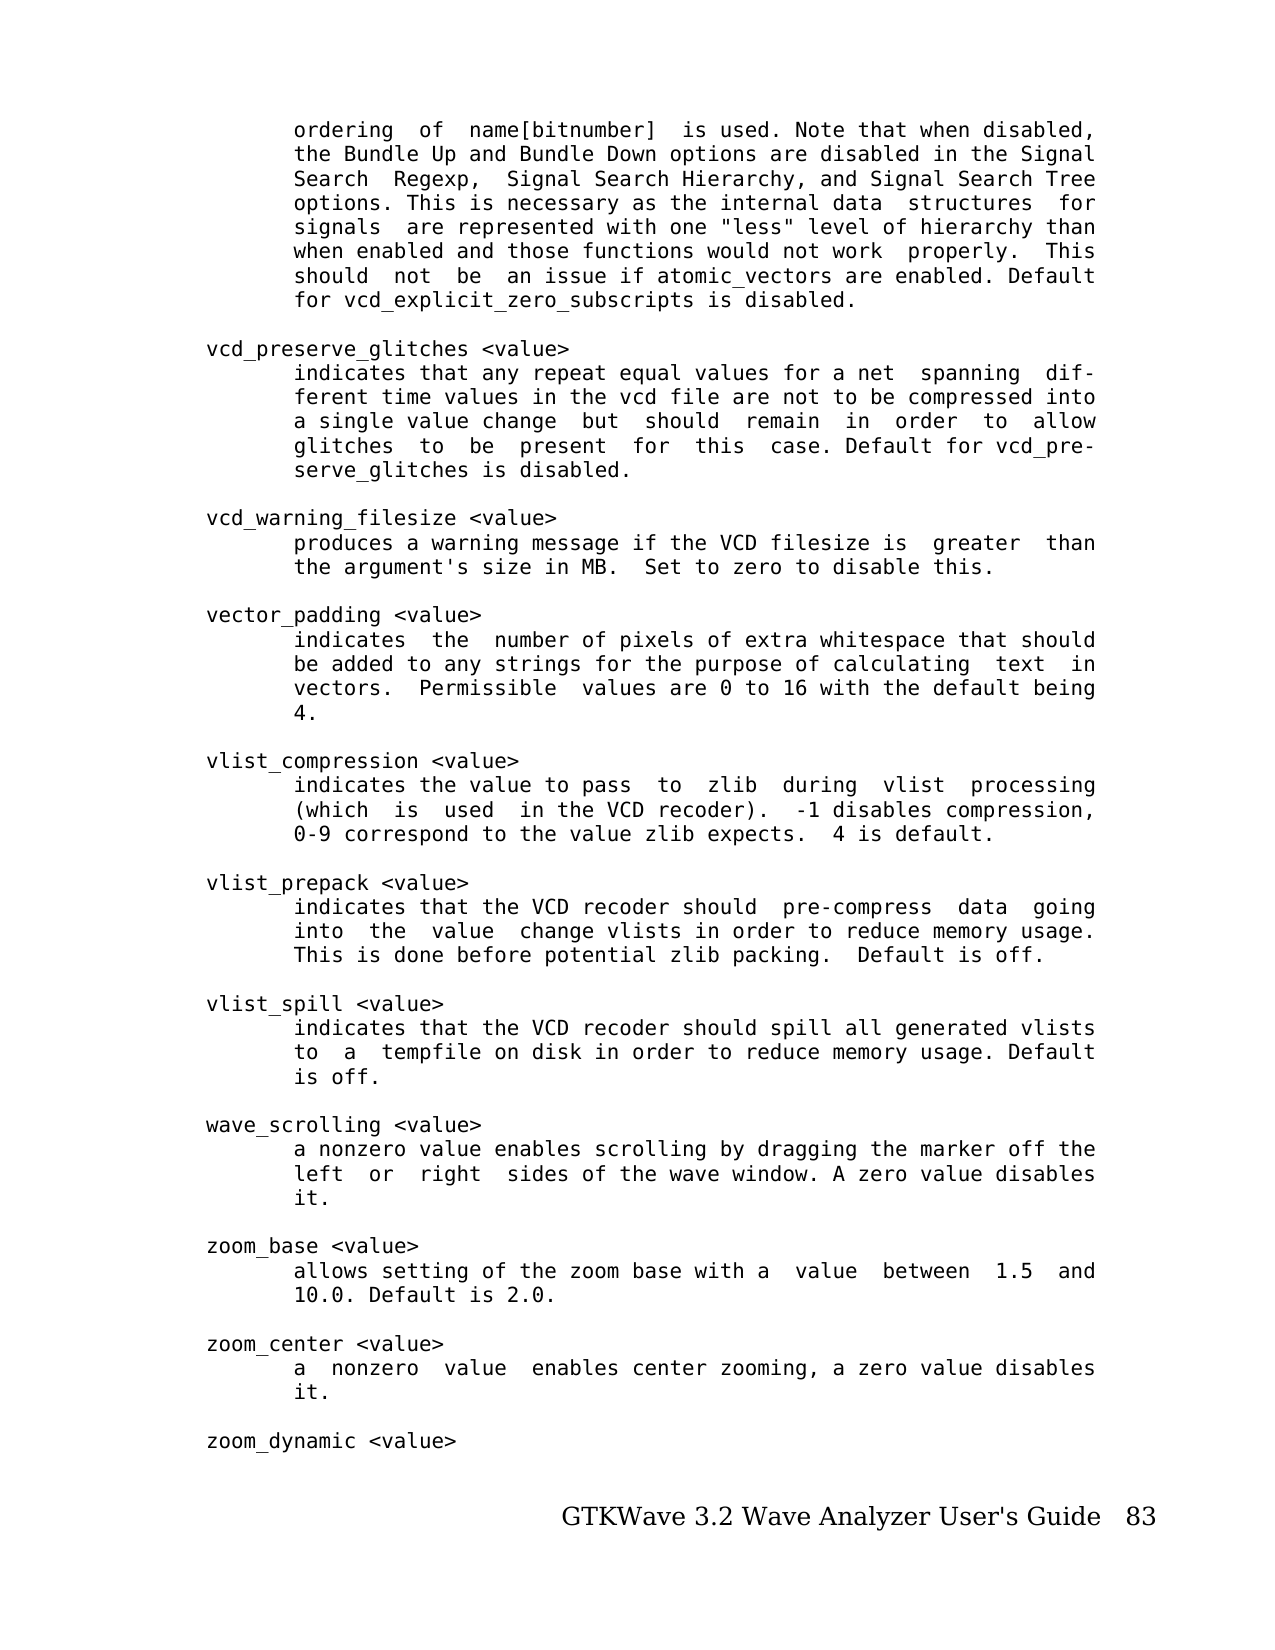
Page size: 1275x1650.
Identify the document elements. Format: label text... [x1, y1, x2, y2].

text is off. [118, 1065, 1157, 1089]
text the argument's size in MB. Set to zero to disable this. [118, 555, 1157, 579]
text (which is used in the VCD recoder). -1 disables compression, [118, 798, 1157, 822]
text vlist_compression <value> [118, 749, 1157, 773]
text vectors. Permissible values are 0 to 16 with the default being [118, 676, 1157, 701]
text 4. [118, 701, 1157, 725]
text indicates the value to pass to zlib during vlist processing [118, 773, 1157, 798]
text left or right sides of the wave window. A zero value disables [118, 1162, 1157, 1186]
text it. [118, 1380, 1157, 1404]
text 10.0. Default is 2.0. [118, 1283, 1157, 1307]
text This is done before potential zlib packing. Default is off. [118, 943, 1157, 968]
text zoom_dynamic <value> [118, 1429, 1157, 1453]
text indicates that the VCD recoder should spill all generated vlists [118, 1016, 1157, 1040]
text to a tempfile on disk in order to reduce memory usage. Default [118, 1040, 1157, 1065]
text zoom_base <value> [118, 1234, 1157, 1259]
text should not be an issue if atomic_vectors are enabled. Default [118, 264, 1157, 288]
text the Bundle Up and Bundle Down options are disabled in the Signal [118, 142, 1157, 167]
text be added to any strings for the purpose of calculating text in [118, 652, 1157, 676]
text vcd_preserve_glitches <value> [118, 337, 1157, 361]
text vlist_spill <value> [118, 992, 1157, 1016]
text ordering of name[bitnumber] is used. Note that when disabled, [118, 118, 1157, 142]
text zoom_center <value> [118, 1332, 1157, 1356]
text ferent time values in the vcd file are not to be compressed into [118, 385, 1157, 409]
text indicates the number of pixels of extra whitespace that should [118, 628, 1157, 652]
text 0-9 correspond to the value zlib expects. 4 is default. [118, 822, 1157, 846]
text vcd_warning_filesize <value> [118, 506, 1157, 531]
text vlist_prepack <value> [118, 871, 1157, 895]
text signals are represented with one "less" level of hierarchy than [118, 215, 1157, 239]
text allows setting of the zoom base with a value between 1.5 and [118, 1259, 1157, 1283]
text it. [118, 1186, 1157, 1210]
text when enabled and those functions would not work properly. This [118, 239, 1157, 264]
text produces a warning message if the VCD filesize is greater than [118, 531, 1157, 555]
text Search Regexp, Signal Search Hierarchy, and Signal Search Tree [118, 167, 1157, 191]
text options. This is necessary as the internal data structures for [118, 191, 1157, 215]
text indicates that any repeat equal values for a net spanning dif- [118, 361, 1157, 385]
text indicates that the VCD recoder should pre-compress data going [118, 895, 1157, 919]
text a single value change but should remain in order to allow [118, 409, 1157, 434]
text a nonzero value enables center zooming, a zero value disables [118, 1356, 1157, 1380]
text wave_scrolling <value> [118, 1113, 1157, 1137]
text for vcd_explicit_zero_subscripts is disabled. [118, 288, 1157, 312]
text vector_padding <value> [118, 603, 1157, 628]
text into the value change vlists in order to reduce memory usage. [118, 919, 1157, 943]
text glitches to be present for this case. Default for vcd_pre- [118, 434, 1157, 458]
text a nonzero value enables scrolling by dragging the marker off the [118, 1137, 1157, 1162]
text serve_glitches is disabled. [118, 458, 1157, 482]
